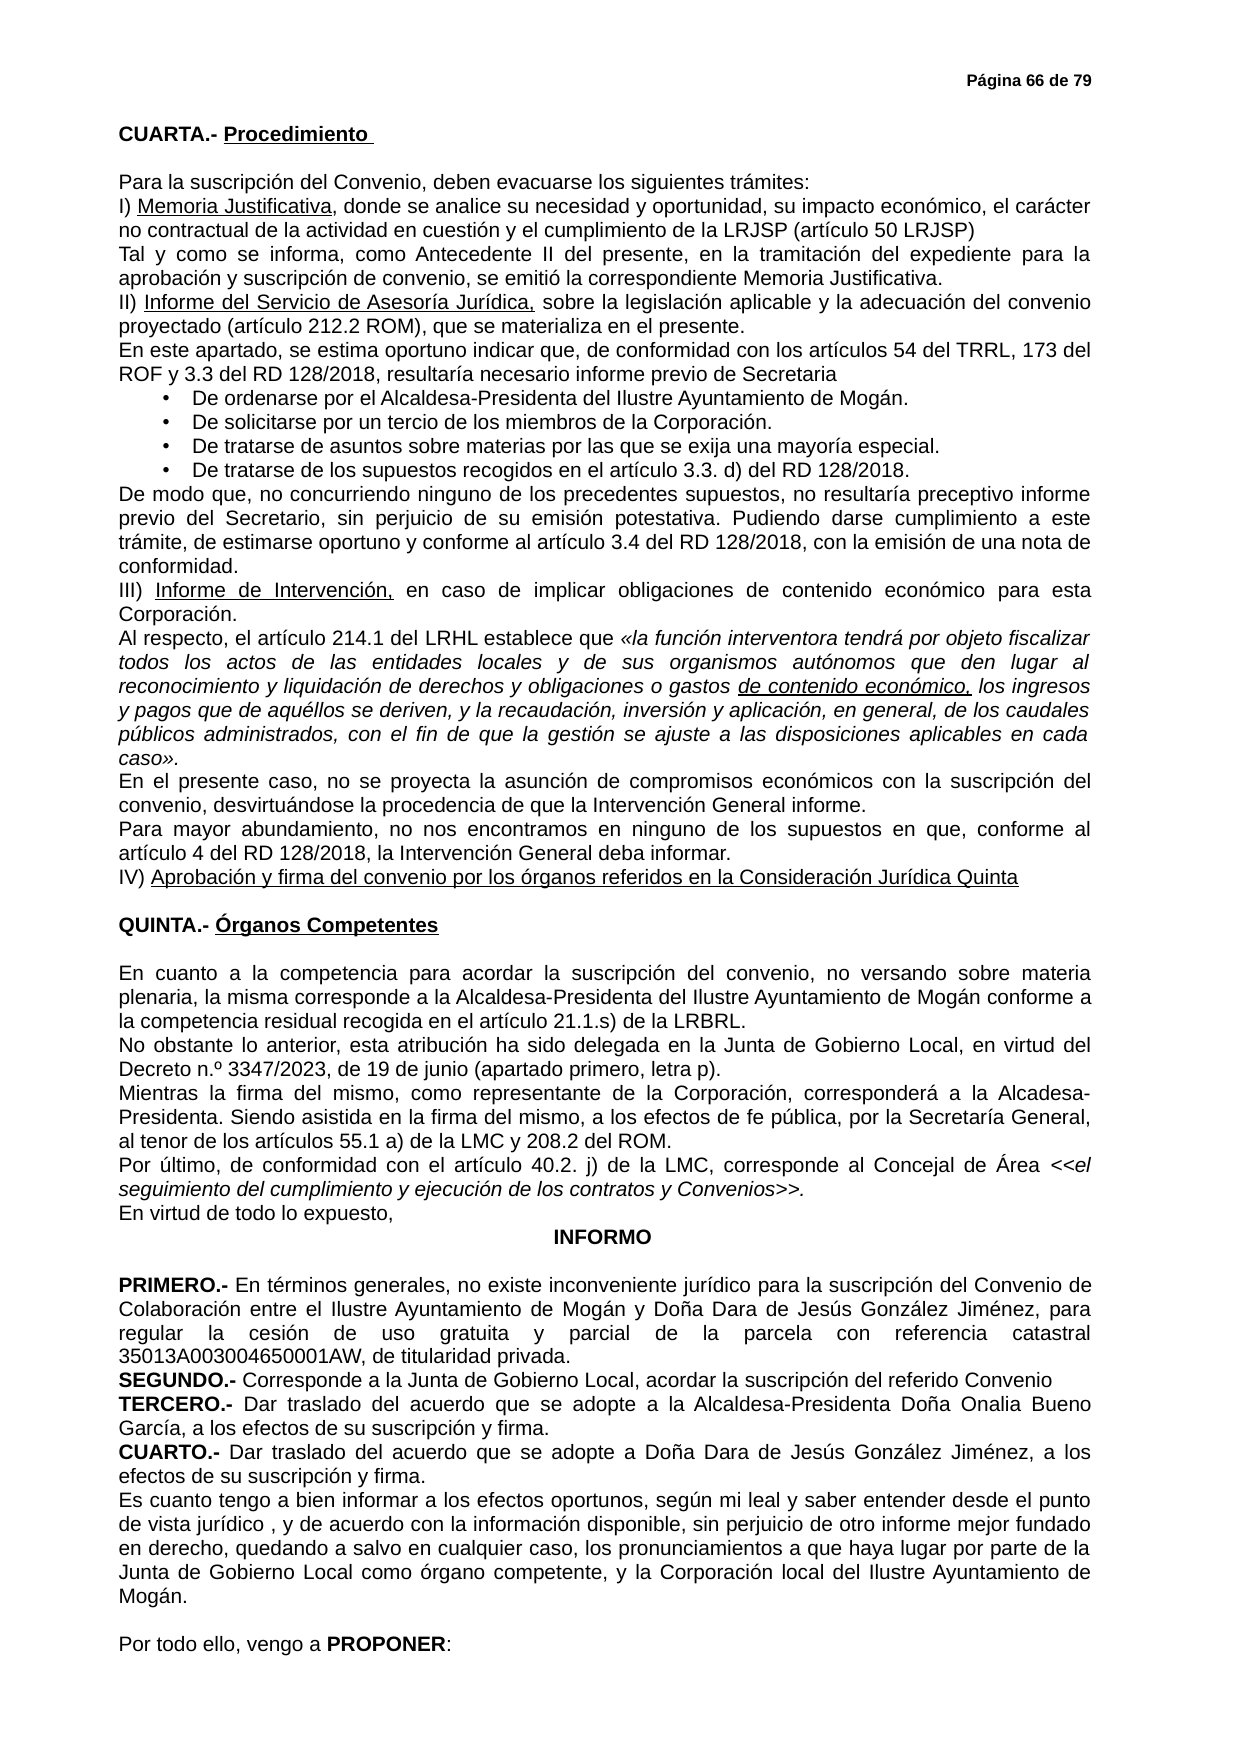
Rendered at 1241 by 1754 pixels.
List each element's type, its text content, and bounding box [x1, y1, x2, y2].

list De solicitarse por un tercio de los miembros de la Corporación. [162, 410, 1092, 434]
text INFORMO [118, 1224, 1092, 1248]
text Para la suscripción del Convenio, deben evacuarse los siguientes trámites: [118, 170, 1092, 194]
text Es cuanto tengo a bien informar a los efectos oportunos, según mi leal y saber entender desde el punto de vista jurídico , y de acuerdo con la información disponible, sin perjuicio de otro informe mejor fundado en derecho, quedando a salvo en cualquier caso, los pronunciamientos a que haya lugar por parte de la Junta de Gobierno Local como órgano competente, y la Corporación local del Ilustre Ayuntamiento de Mogán. [118, 1488, 1092, 1608]
text Tal y como se informa, como Antecedente II del presente, en la tramitación del expediente para la aprobación y suscripción de convenio, se emitió la correspondiente Memoria Justificativa. [118, 242, 1092, 290]
text En virtud de todo lo expuesto, [118, 1201, 1092, 1224]
text En cuanto a la competencia para acordar la suscripción del convenio, no versando sobre materia plenaria, la misma corresponde a la Alcaldesa-Presidenta del Ilustre Ayuntamiento de Mogán conforme a la competencia residual recogida en el artículo 21.1.s) de la LRBRL. [118, 961, 1092, 1033]
text SEGUNDO.- Corresponde a la Junta de Gobierno Local, acordar la suscripción del referido Convenio [118, 1368, 1092, 1392]
text Al respecto, el artículo 214.1 del LRHL establece que «la función interventora tendrá por objeto fiscalizar todos los actos de las entidades locales y de sus organismos autónomos que den lugar al reconocimiento y liquidación de derechos y obligaciones o gastos de contenido económico, los ingresos y pagos que de aquéllos se deriven, y la recaudación, inversión y aplicación, en general, de los caudales públicos administrados, con el fin de que la gestión se ajuste a las disposiciones aplicables en cada caso». [118, 626, 1092, 769]
text Para mayor abundamiento, no nos encontramos en ninguno de los supuestos en que, conforme al artículo 4 del RD 128/2018, la Intervención General deba informar. [118, 817, 1092, 865]
list De ordenarse por el Alcaldesa-Presidenta del Ilustre Ayuntamiento de Mogán. [162, 386, 1092, 410]
list De tratarse de los supuestos recogidos en el artículo 3.3. d) del RD 128/2018. [162, 458, 1092, 482]
list De tratarse de asuntos sobre materias por las que se exija una mayoría especial. [162, 434, 1092, 458]
text IV) Aprobación y firma del convenio por los órganos referidos en la Consideración Jurídica Quinta [118, 865, 1092, 889]
text QUINTA.- Órganos Competentes [118, 913, 1092, 937]
text En este apartado, se estima oportuno indicar que, de conformidad con los artículos 54 del TRRL, 173 del ROF y 3.3 del RD 128/2018, resultaría necesario informe previo de Secretaria [118, 338, 1092, 386]
text De modo que, no concurriendo ninguno de los precedentes supuestos, no resultaría preceptivo informe previo del Secretario, sin perjuicio de su emisión potestativa. Pudiendo darse cumplimiento a este trámite, de estimarse oportuno y conforme al artículo 3.4 del RD 128/2018, con la emisión de una nota de conformidad. [118, 482, 1092, 578]
text PRIMERO.- En términos generales, no existe inconveniente jurídico para la suscripción del Convenio de Colaboración entre el Ilustre Ayuntamiento de Mogán y Doña Dara de Jesús González Jiménez, para regular la cesión de uso gratuita y parcial de la parcela con referencia catastral 35013A003004650001AW, de titularidad privada. [118, 1272, 1092, 1368]
text CUARTO.- Dar traslado del acuerdo que se adopte a Doña Dara de Jesús González Jiménez, a los efectos de su suscripción y firma. [118, 1440, 1092, 1488]
text En el presente caso, no se proyecta la asunción de compromisos económicos con la suscripción del convenio, desvirtuándose la procedencia de que la Intervención General informe. [118, 769, 1092, 817]
text CUARTA.- Procedimiento [118, 122, 1092, 146]
text Por último, de conformidad con el artículo 40.2. j) de la LMC, corresponde al Concejal de Área <<el seguimiento del cumplimiento y ejecución de los contratos y Convenios>>. [118, 1153, 1092, 1201]
text Mientras la firma del mismo, como representante de la Corporación, corresponderá a la Alcadesa-Presidenta. Siendo asistida en la firma del mismo, a los efectos de fe pública, por la Secretaría General, al tenor de los artículos 55.1 a) de la LMC y 208.2 del ROM. [118, 1081, 1092, 1153]
text III) Informe de Intervención, en caso de implicar obligaciones de contenido económico para esta Corporación. [118, 578, 1092, 626]
text TERCERO.- Dar traslado del acuerdo que se adopte a la Alcaldesa-Presidenta Doña Onalia Bueno García, a los efectos de su suscripción y firma. [118, 1392, 1092, 1440]
text I) Memoria Justificativa, donde se analice su necesidad y oportunidad, su impacto económico, el carácter no contractual de la actividad en cuestión y el cumplimiento de la LRJSP (artículo 50 LRJSP) [118, 194, 1092, 242]
text Por todo ello, vengo a PROPONER: [118, 1632, 1092, 1656]
text II) Informe del Servicio de Asesoría Jurídica, sobre la legislación aplicable y la adecuación del convenio proyectado (artículo 212.2 ROM), que se materializa en el presente. [118, 290, 1092, 338]
text No obstante lo anterior, esta atribución ha sido delegada en la Junta de Gobierno Local, en virtud del Decreto n.º 3347/2023, de 19 de junio (apartado primero, letra p). [118, 1033, 1092, 1081]
